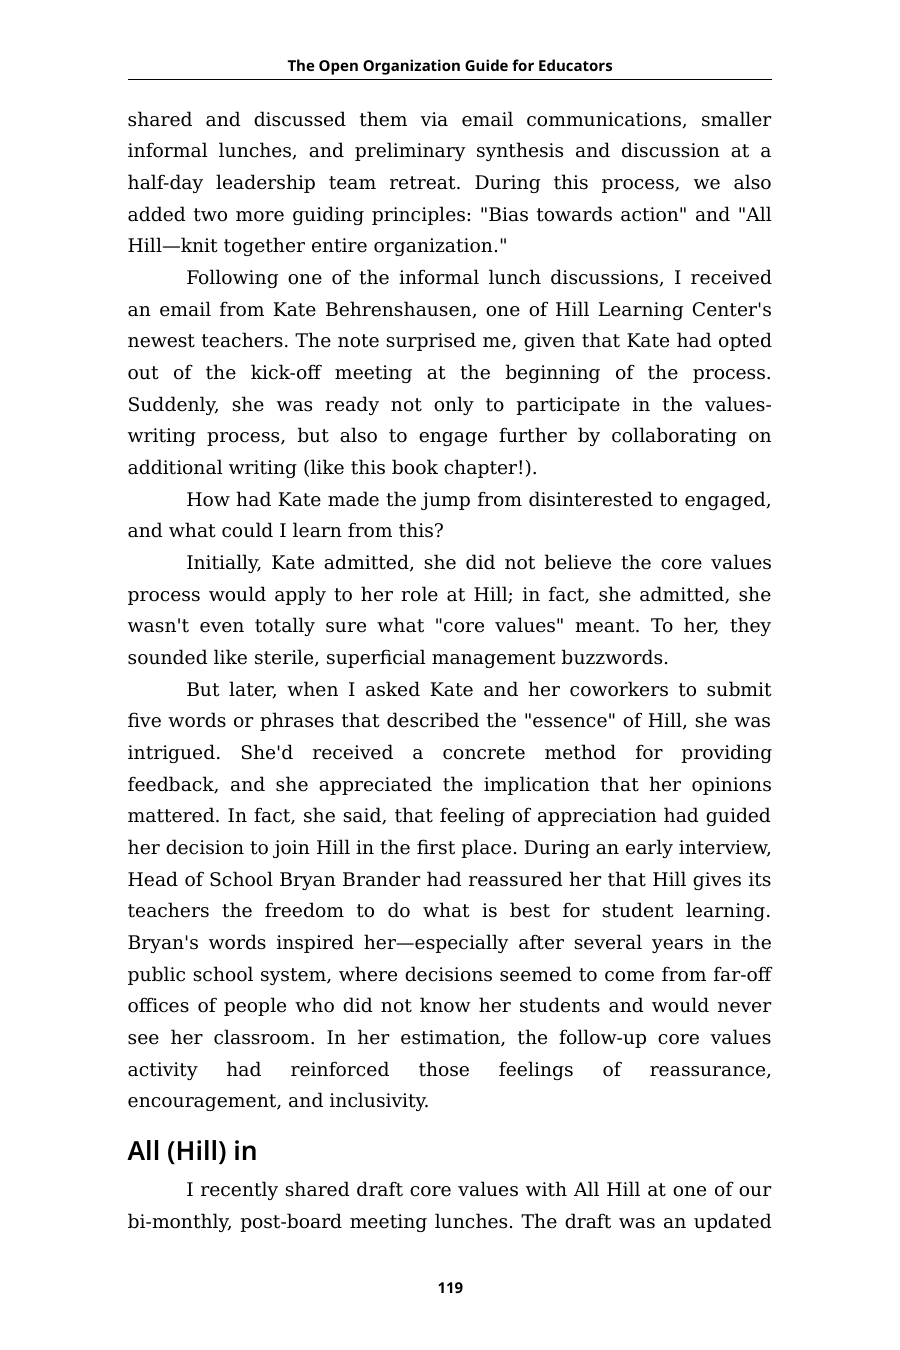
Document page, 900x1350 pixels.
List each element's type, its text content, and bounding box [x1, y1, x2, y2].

text But later, when I asked Kate and her coworkers to submit five words or phrases that described the "essence" of Hill, she was intrigued. She'd received a concrete method for providing feedback, and she appreciated the implication that her opinions mattered. In fact, she said, that feeling of appreciation had guided her decision to join Hill in the first place. During an early interview, Head of School Bryan Brander had reassured her that Hill gives its teachers the freedom to do what is best for student learning. Bryan's words inspired her—especially after several years in the public school system, where decisions seemed to come from far-off offices of people who did not know her students and would never see her classroom. In her estimation, the follow-up core values activity had reinforced those feelings of reassurance, encouragement, and inclusivity. [127, 679, 772, 1112]
text shared and discussed them via email communications, smaller informal lunches, and preliminary synthesis and discussion at a half-day leadership team retreat. During this process, we also added two more guiding principles: "Bias towards action" and "All Hill—knit together entire organization." [127, 109, 772, 257]
subtitle All (Hill) in [127, 1137, 772, 1167]
text Initially, Kate admitted, she did not believe the core values process would apply to her role at Hill; in fact, she admitted, she wasn't even totally sure what "core values" meant. To her, they sounded like sterile, superficial management buzzwords. [127, 552, 772, 669]
text I recently shared draft core values with All Hill at one of our bi-monthly, post-board meeting lunches. The draft was an updated [127, 1179, 772, 1233]
text How had Kate made the jump from disinterested to engaged, and what could I learn from this? [127, 489, 772, 542]
text Following one of the informal lunch discussions, I received an email from Kate Behrenshausen, one of Hill Learning Center's newest teachers. The note surprised me, given that Kate had opted out of the kick-off meeting at the beginning of the process. Suddenly, she was ready not only to participate in the values-writing process, but also to engage further by collaborating on additional writing (like this book chapter!). [127, 267, 772, 479]
